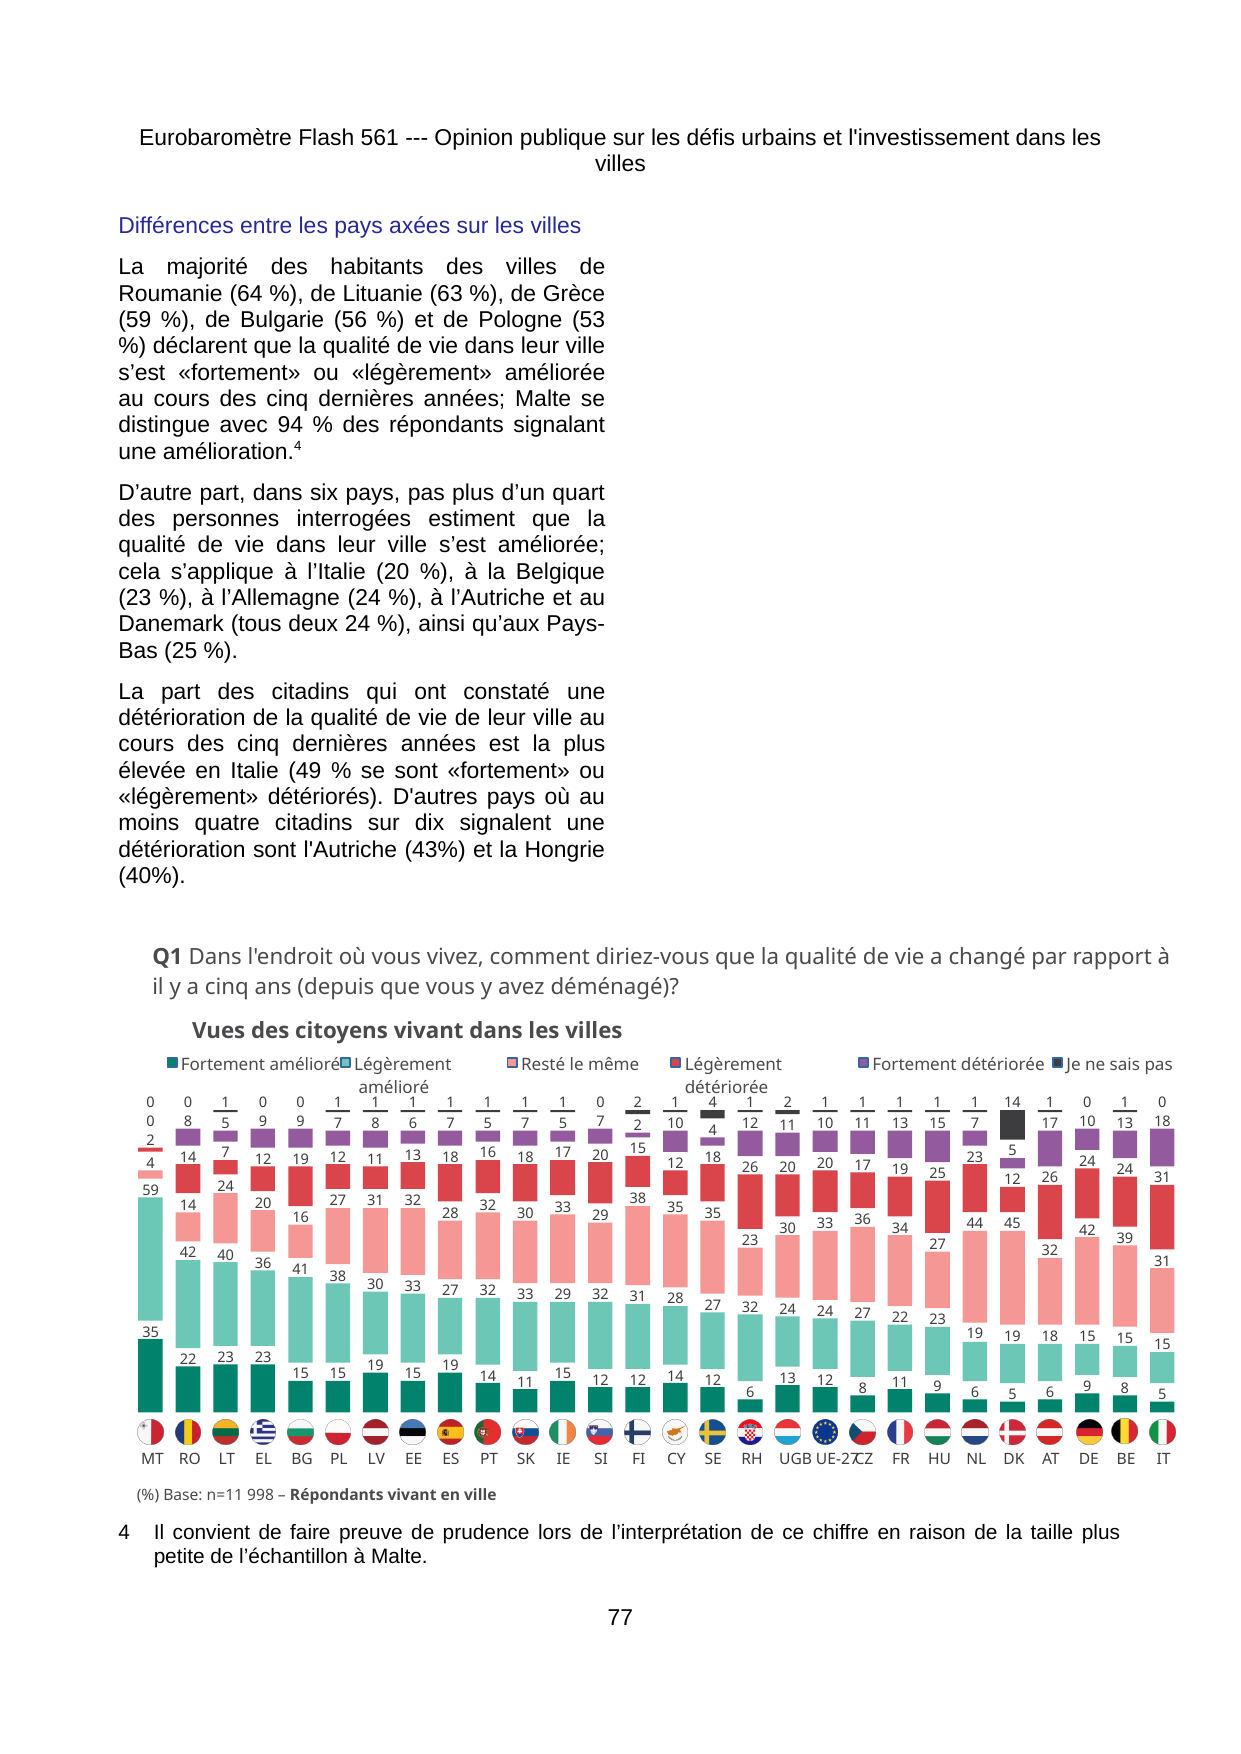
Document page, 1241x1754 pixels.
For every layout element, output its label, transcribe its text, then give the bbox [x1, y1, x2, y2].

picture [325, 1419, 351, 1445]
picture [624, 1419, 651, 1445]
picture [699, 1419, 726, 1445]
text Différences entre les pays axées sur les villes [118, 212, 605, 238]
picture [137, 1419, 164, 1445]
text Il convient de faire preuve de prudence lors de l’interprétation de ce chiffre en raison de la taille plus petite de l’échantillon à Malte. [118, 1520, 1122, 1568]
picture [549, 1419, 576, 1445]
picture [961, 1419, 989, 1445]
picture [512, 1419, 539, 1445]
picture [849, 1419, 876, 1445]
picture [586, 1419, 613, 1445]
picture [474, 1419, 501, 1445]
picture [437, 1419, 464, 1445]
picture [774, 1419, 801, 1445]
picture [999, 1419, 1026, 1445]
picture [662, 1419, 688, 1445]
picture [362, 1419, 389, 1445]
picture [175, 1419, 201, 1445]
picture [1111, 1418, 1138, 1444]
picture [1036, 1419, 1063, 1445]
picture [924, 1419, 951, 1445]
picture [287, 1419, 314, 1445]
picture [1076, 1419, 1103, 1445]
picture [250, 1419, 276, 1445]
picture [212, 1419, 239, 1445]
text La majorité des habitants des villes de Roumanie (64 %), de Lituanie (63 %), de Grèce (59 %), de Bulgarie (56 %) et de Pologne (53 %) déclarent que la qualité de vie dans leur ville s’est «fortement» ou «légèrement» améliorée au cours des cinq dernières années; Malte se distingue avec 94 % des répondants signalant une amélioration. [118, 253, 605, 464]
picture [737, 1419, 763, 1445]
text La part des citadins qui ont constaté une détérioration de la qualité de vie de leur ville au cours des cinq dernières années est la plus élevée en Italie (49 % se sont «fortement» ou «légèrement» détériorés). D'autres pays où au moins quatre citadins sur dix signalent une détérioration sont l'Autriche (43%) et la Hongrie (40%). [118, 678, 605, 888]
text D’autre part, dans six pays, pas plus d’un quart des personnes interrogées estiment que la qualité de vie dans leur ville s’est améliorée; cela s’applique à l’Italie (20 %), à la Belgique (23 %), à l’Allemagne (24 %), à l’Autriche et au Danemark (tous deux 24 %), ainsi qu’aux Pays-Bas (25 %). [118, 478, 605, 663]
picture [1149, 1419, 1176, 1445]
picture [399, 1419, 426, 1445]
picture [887, 1419, 913, 1445]
picture [812, 1419, 838, 1445]
